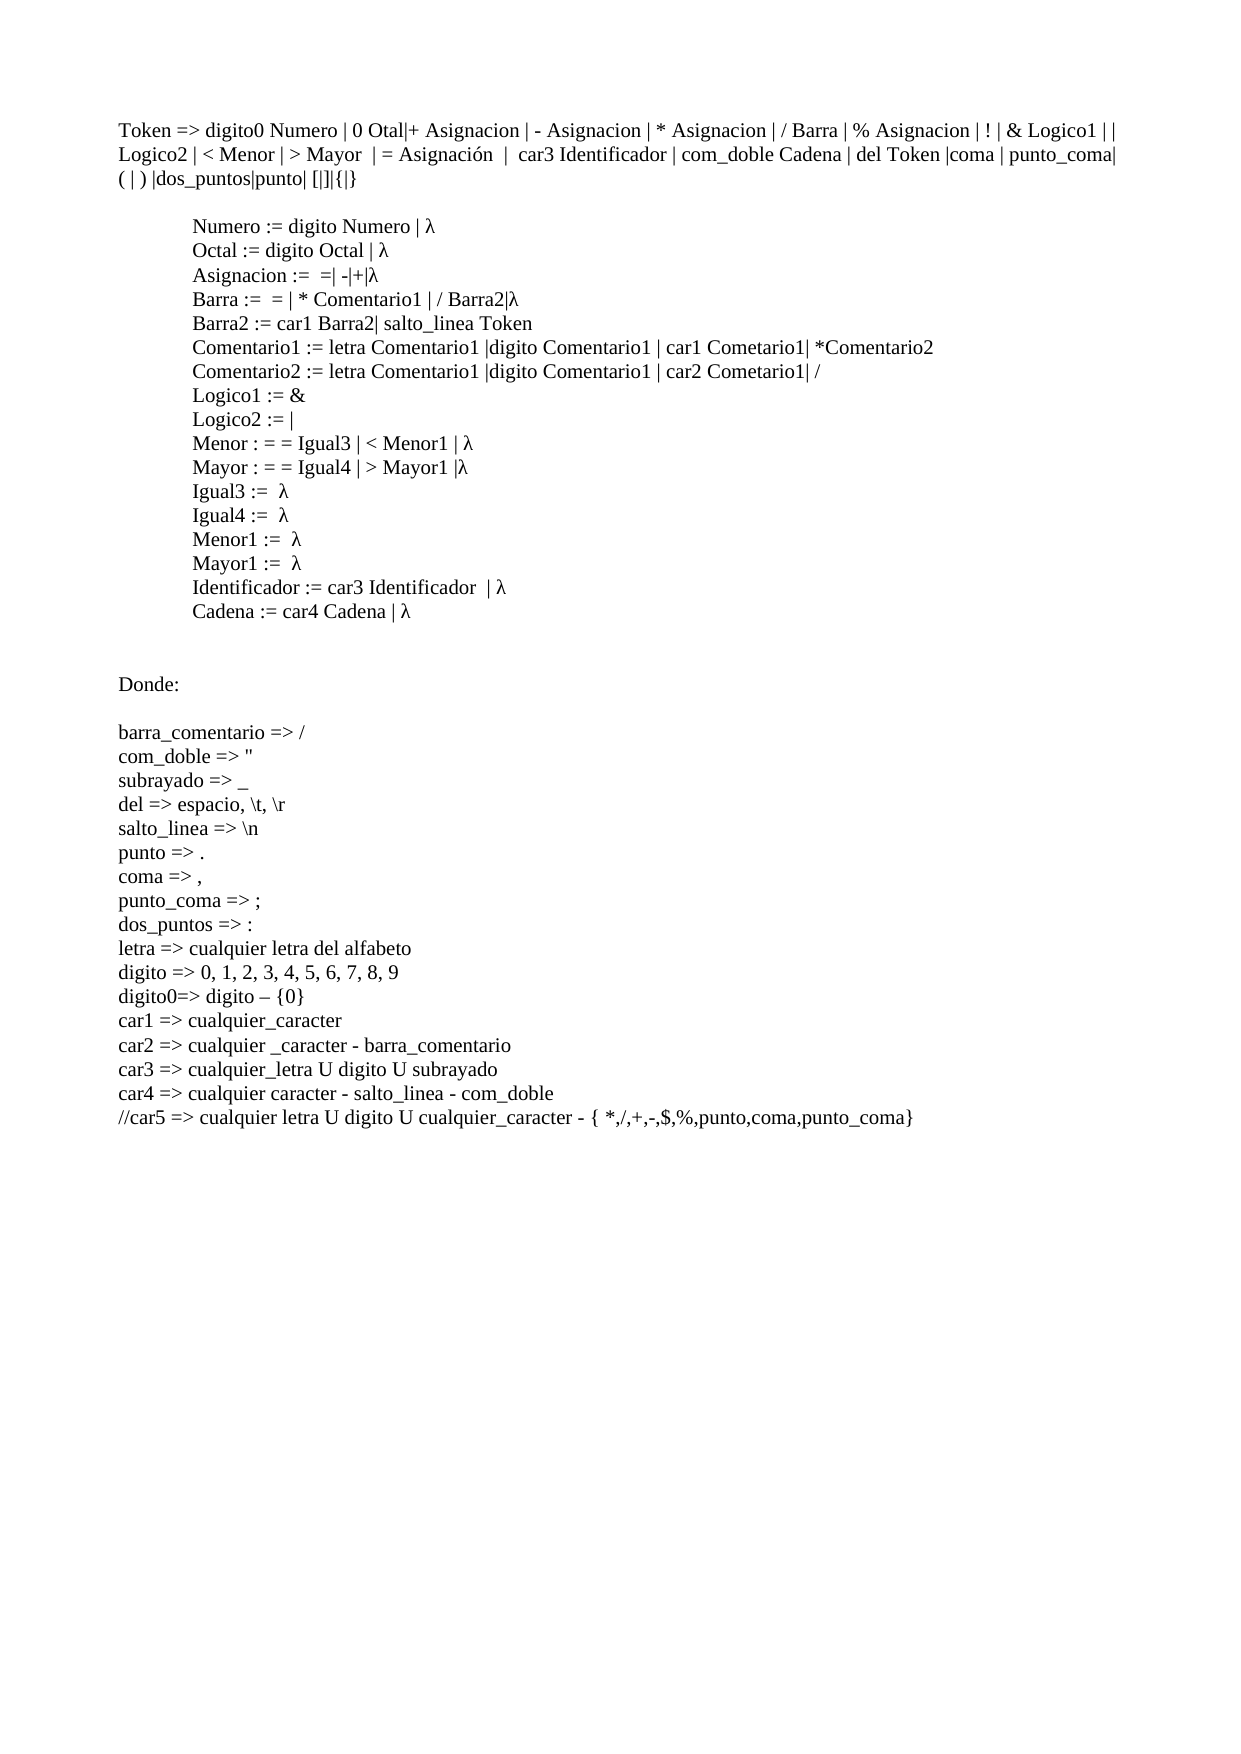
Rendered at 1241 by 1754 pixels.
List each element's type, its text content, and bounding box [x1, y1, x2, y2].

text Comentario2 := letra Comentario1 |digito Comentario1 | car2 Cometario1| / [118, 359, 1122, 383]
text coma => , [118, 864, 1122, 888]
text car2 => cualquier _caracter - barra_comentario [118, 1032, 1122, 1057]
text Octal := digito Octal | λ [118, 238, 1122, 262]
text Logico1 := & [118, 383, 1122, 407]
text Menor1 := λ [118, 527, 1122, 551]
text punto_coma => ; [118, 888, 1122, 912]
text Barra2 := car1 Barra2| salto_linea Token [118, 311, 1122, 335]
text dos_puntos => : [118, 912, 1122, 936]
text Barra := = | * Comentario1 | / Barra2|λ [118, 287, 1122, 311]
text //car5 => cualquier letra U digito U cualquier_caracter - { *,/,+,-,$,%,punto,coma,punto_coma} [118, 1105, 1122, 1129]
text Identificador := car3 Identificador | λ [118, 575, 1122, 599]
text Logico2 := | [118, 407, 1122, 431]
text Igual4 := λ [118, 503, 1122, 527]
text barra_comentario => / [118, 720, 1122, 744]
text punto => . [118, 840, 1122, 864]
text letra => cualquier letra del alfabeto [118, 936, 1122, 960]
text Comentario1 := letra Comentario1 |digito Comentario1 | car1 Cometario1| *Comentario2 [118, 335, 1122, 359]
text Mayor : = = Igual4 | > Mayor1 |λ [118, 455, 1122, 479]
text Donde: [118, 672, 1122, 696]
text Mayor1 := λ [118, 551, 1122, 575]
text Menor : = = Igual3 | < Menor1 | λ [118, 431, 1122, 455]
text digito => 0, 1, 2, 3, 4, 5, 6, 7, 8, 9 [118, 960, 1122, 984]
text Asignacion := =| -|+|λ [118, 262, 1122, 287]
text Cadena := car4 Cadena | λ [118, 599, 1122, 623]
text car1 => cualquier_caracter [118, 1008, 1122, 1032]
text subrayado => _ [118, 768, 1122, 792]
text salto_linea => \n [118, 816, 1122, 840]
text car3 => cualquier_letra U digito U subrayado [118, 1057, 1122, 1081]
text Igual3 := λ [118, 479, 1122, 503]
text digito0=> digito – {0} [118, 984, 1122, 1008]
text car4 => cualquier caracter - salto_linea - com_doble [118, 1081, 1122, 1105]
text Token => digito0 Numero | 0 Otal|+ Asignacion | - Asignacion | * Asignacion | / Barra | % Asignacion | ! | & Logico1 | | Logico2 | < Menor | > Mayor | = Asignación | car3 Identificador | com_doble Cadena | del Token |coma | punto_coma| ( | ) |dos_puntos|punto| [|]|{|} [118, 118, 1122, 190]
text com_doble => " [118, 744, 1122, 768]
text Numero := digito Numero | λ [118, 214, 1122, 238]
text del => espacio, \t, \r [118, 792, 1122, 816]
